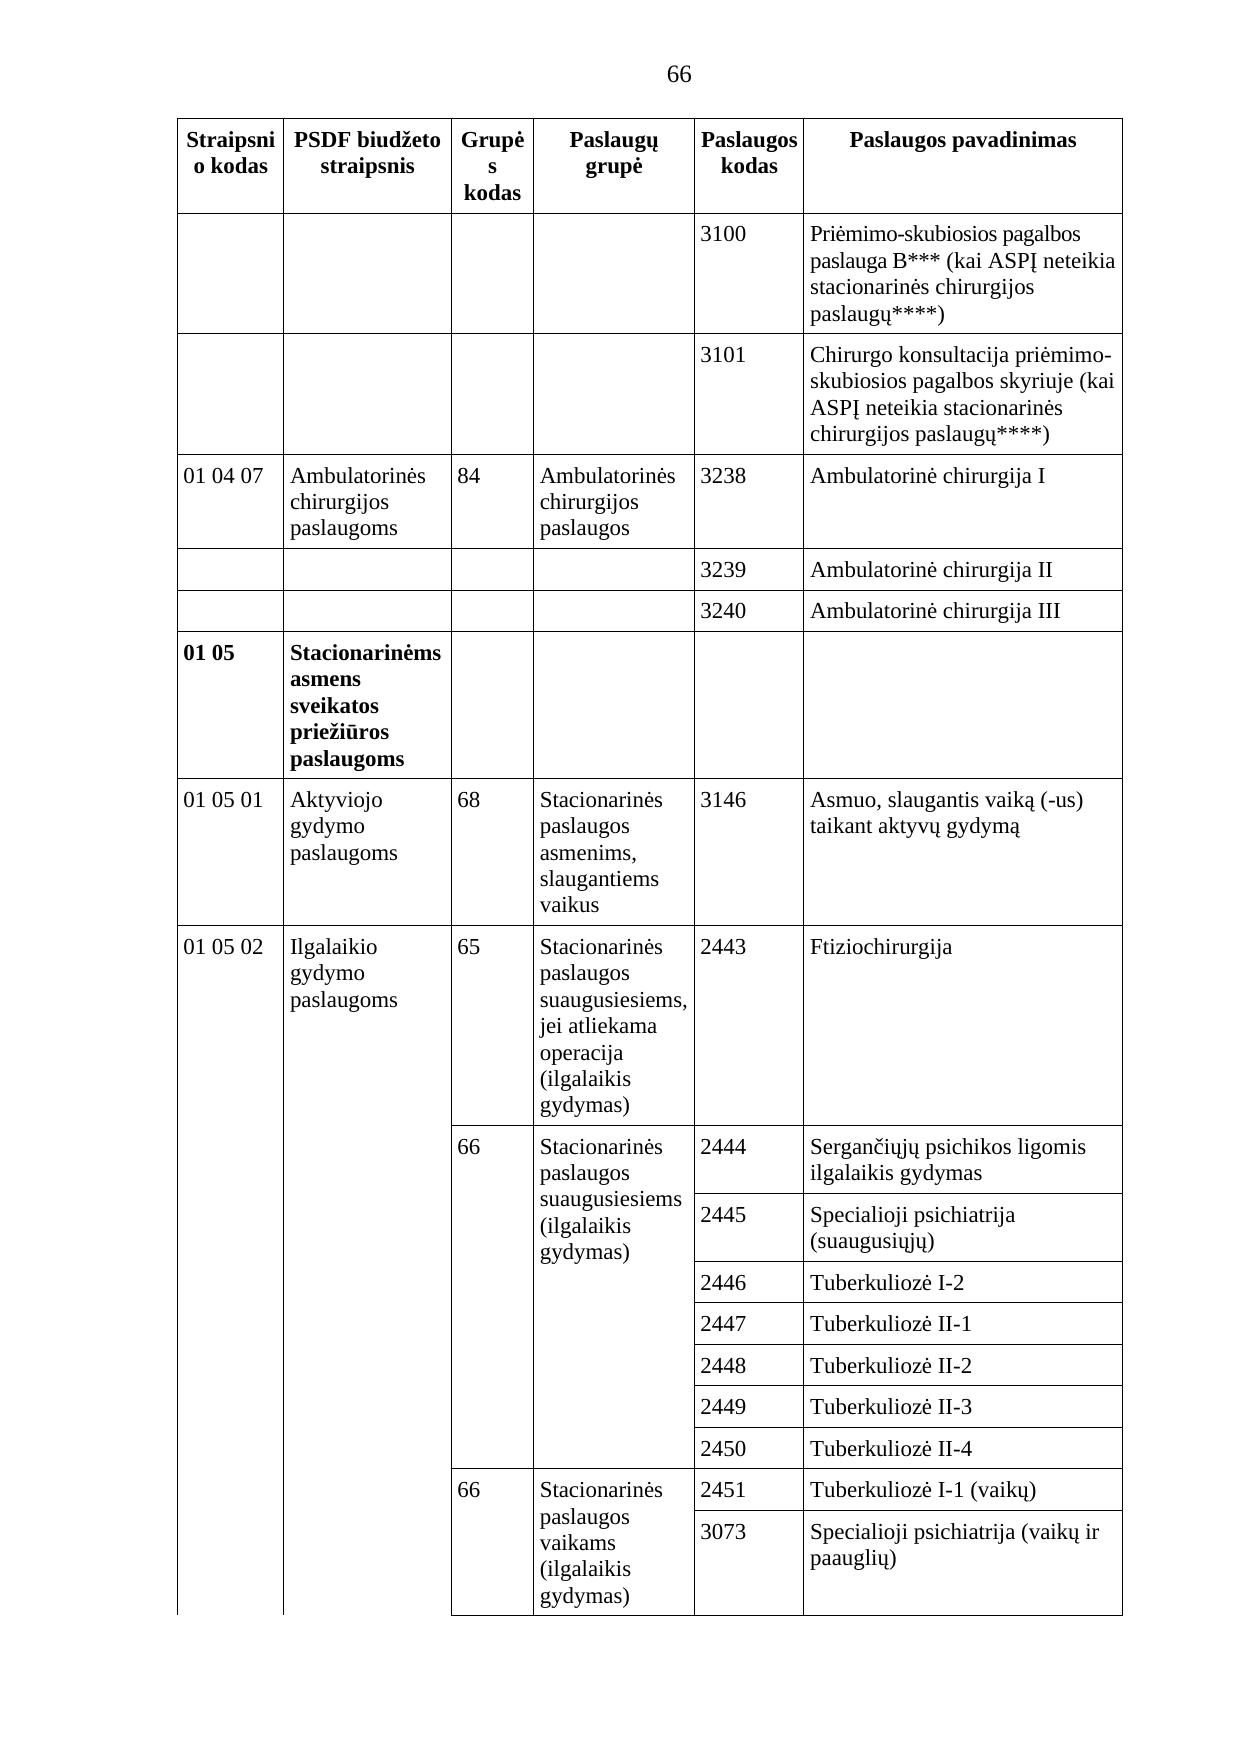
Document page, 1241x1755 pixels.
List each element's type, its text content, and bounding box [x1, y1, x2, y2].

table_cell 84 [452, 455, 533, 548]
table_cell [284, 1468, 451, 1510]
table_cell 3240 [695, 591, 803, 631]
table_cell [452, 1344, 533, 1385]
table_cell [452, 1427, 533, 1468]
table_cell 01 04 07 [178, 455, 283, 548]
table_cell [284, 1193, 451, 1261]
table_cell [178, 591, 283, 631]
table_cell 66 [452, 1126, 533, 1193]
table_cell Tuberkuliozė II-3 [804, 1386, 1122, 1427]
table_cell Specialioji psichiatrija (vaikų ir paauglių) [804, 1511, 1122, 1615]
table_cell [178, 1344, 283, 1385]
table_cell 3073 [695, 1511, 803, 1615]
table_cell 01 05 [178, 632, 283, 778]
table_cell [452, 1261, 533, 1302]
table_cell Tuberkuliozė II-2 [804, 1345, 1122, 1385]
table_header Grupės kodas [452, 119, 533, 212]
table_cell [452, 591, 533, 631]
table_cell [534, 1344, 694, 1385]
table_cell [452, 1510, 533, 1615]
table_cell [178, 1510, 283, 1615]
table_cell [534, 334, 694, 454]
table_cell [284, 214, 451, 333]
table_header Paslaugos pavadinimas [804, 119, 1122, 212]
table_cell [178, 1125, 283, 1193]
table_cell 2444 [695, 1126, 803, 1193]
table_cell [452, 632, 533, 778]
table_cell Tuberkuliozė I-2 [804, 1262, 1122, 1302]
table_header Paslaugų grupė [534, 119, 694, 212]
table_cell [534, 549, 694, 589]
table_cell [534, 214, 694, 333]
table_cell [452, 214, 533, 333]
table_cell 2450 [695, 1428, 803, 1468]
table_cell Priėmimo-skubiosios pagalbos paslauga B*** (kai ASPĮ neteikia stacionarinės chirurgijos paslaugų****) [804, 214, 1122, 333]
table_cell 3101 [695, 334, 803, 454]
table_cell [534, 591, 694, 631]
table_header Paslaugos kodas [695, 119, 803, 212]
table_cell [178, 214, 283, 333]
table_cell [452, 1193, 533, 1261]
table_cell Ilgalaikio gydymo paslaugoms [284, 926, 451, 1125]
table_cell 2451 [695, 1469, 803, 1510]
table_cell 2446 [695, 1262, 803, 1302]
table_cell [695, 632, 803, 778]
table_cell [178, 1385, 283, 1427]
table_cell 2449 [695, 1386, 803, 1427]
table_cell Stacionarinės paslaugos vaikams (ilgalaikis gydymas) [534, 1469, 694, 1615]
table_cell [284, 1427, 451, 1468]
table_cell [452, 549, 533, 589]
table_cell 68 [452, 779, 533, 925]
table_cell Chirurgo konsultacija priėmimo-skubiosios pagalbos skyriuje (kai ASPĮ neteikia stacionarinės chirurgijos paslaugų****) [804, 334, 1122, 454]
table_cell [178, 549, 283, 589]
table_cell [534, 1385, 694, 1427]
table_cell 3238 [695, 455, 803, 548]
table_cell 2443 [695, 926, 803, 1125]
table_cell [284, 334, 451, 454]
table_cell [284, 1385, 451, 1427]
table_cell Aktyviojo gydymo paslaugoms [284, 779, 451, 925]
table_cell [178, 1427, 283, 1468]
table_cell 3239 [695, 549, 803, 589]
table_cell Asmuo, slaugantis vaiką (-us) taikant aktyvų gydymą [804, 779, 1122, 925]
table_cell Specialioji psichiatrija (suaugusiųjų) [804, 1194, 1122, 1261]
table_header PSDF biudžeto straipsnis [284, 119, 451, 212]
table_cell [284, 1302, 451, 1344]
table_cell 2448 [695, 1345, 803, 1385]
table_cell [178, 1261, 283, 1302]
table_cell Ambulatorinė chirurgija III [804, 591, 1122, 631]
table_cell Ambulatorinės chirurgijos paslaugoms [284, 455, 451, 548]
table_cell Tuberkuliozė II-1 [804, 1303, 1122, 1344]
table_cell Stacionarinės paslaugos asmenims, slaugantiems vaikus [534, 779, 694, 925]
table_cell [178, 1302, 283, 1344]
table_cell Tuberkuliozė II-4 [804, 1428, 1122, 1468]
table_cell 2447 [695, 1303, 803, 1344]
table_cell Ftiziochirurgija [804, 926, 1122, 1125]
table_cell [284, 1125, 451, 1193]
table_cell [284, 1510, 451, 1615]
table_cell [284, 549, 451, 589]
table_cell [452, 334, 533, 454]
table_cell [178, 1468, 283, 1510]
table_cell [284, 591, 451, 631]
table_cell Ambulatorinės chirurgijos paslaugos [534, 455, 694, 548]
table_cell [284, 1261, 451, 1302]
table_cell Ambulatorinė chirurgija I [804, 455, 1122, 548]
table_cell [178, 334, 283, 454]
table_cell Stacionarinės paslaugos suaugusiesiems, jei atliekama operacija (ilgalaikis gydymas) [534, 926, 694, 1125]
table_cell [804, 632, 1122, 778]
table_cell 65 [452, 926, 533, 1125]
table_cell [284, 1344, 451, 1385]
table_cell [452, 1302, 533, 1344]
table_cell [534, 632, 694, 778]
table_cell 01 05 01 [178, 779, 283, 925]
table_cell Stacionarinėms asmens sveikatos priežiūros paslaugoms [284, 632, 451, 778]
table_cell Tuberkuliozė I-1 (vaikų) [804, 1469, 1122, 1510]
table_cell [534, 1427, 694, 1468]
table_cell 66 [452, 1469, 533, 1510]
table_cell Sergančiųjų psichikos ligomis ilgalaikis gydymas [804, 1126, 1122, 1193]
table_cell 01 05 02 [178, 926, 283, 1125]
table_header Straipsnio kodas [178, 119, 283, 212]
table_cell [452, 1385, 533, 1427]
table_cell 2445 [695, 1194, 803, 1261]
table_cell 3100 [695, 214, 803, 333]
table_cell [178, 1193, 283, 1261]
table_cell Ambulatorinė chirurgija II [804, 549, 1122, 589]
table_cell 3146 [695, 779, 803, 925]
table_cell Stacionarinės paslaugos suaugusiesiems (ilgalaikis gydymas) [534, 1126, 694, 1344]
